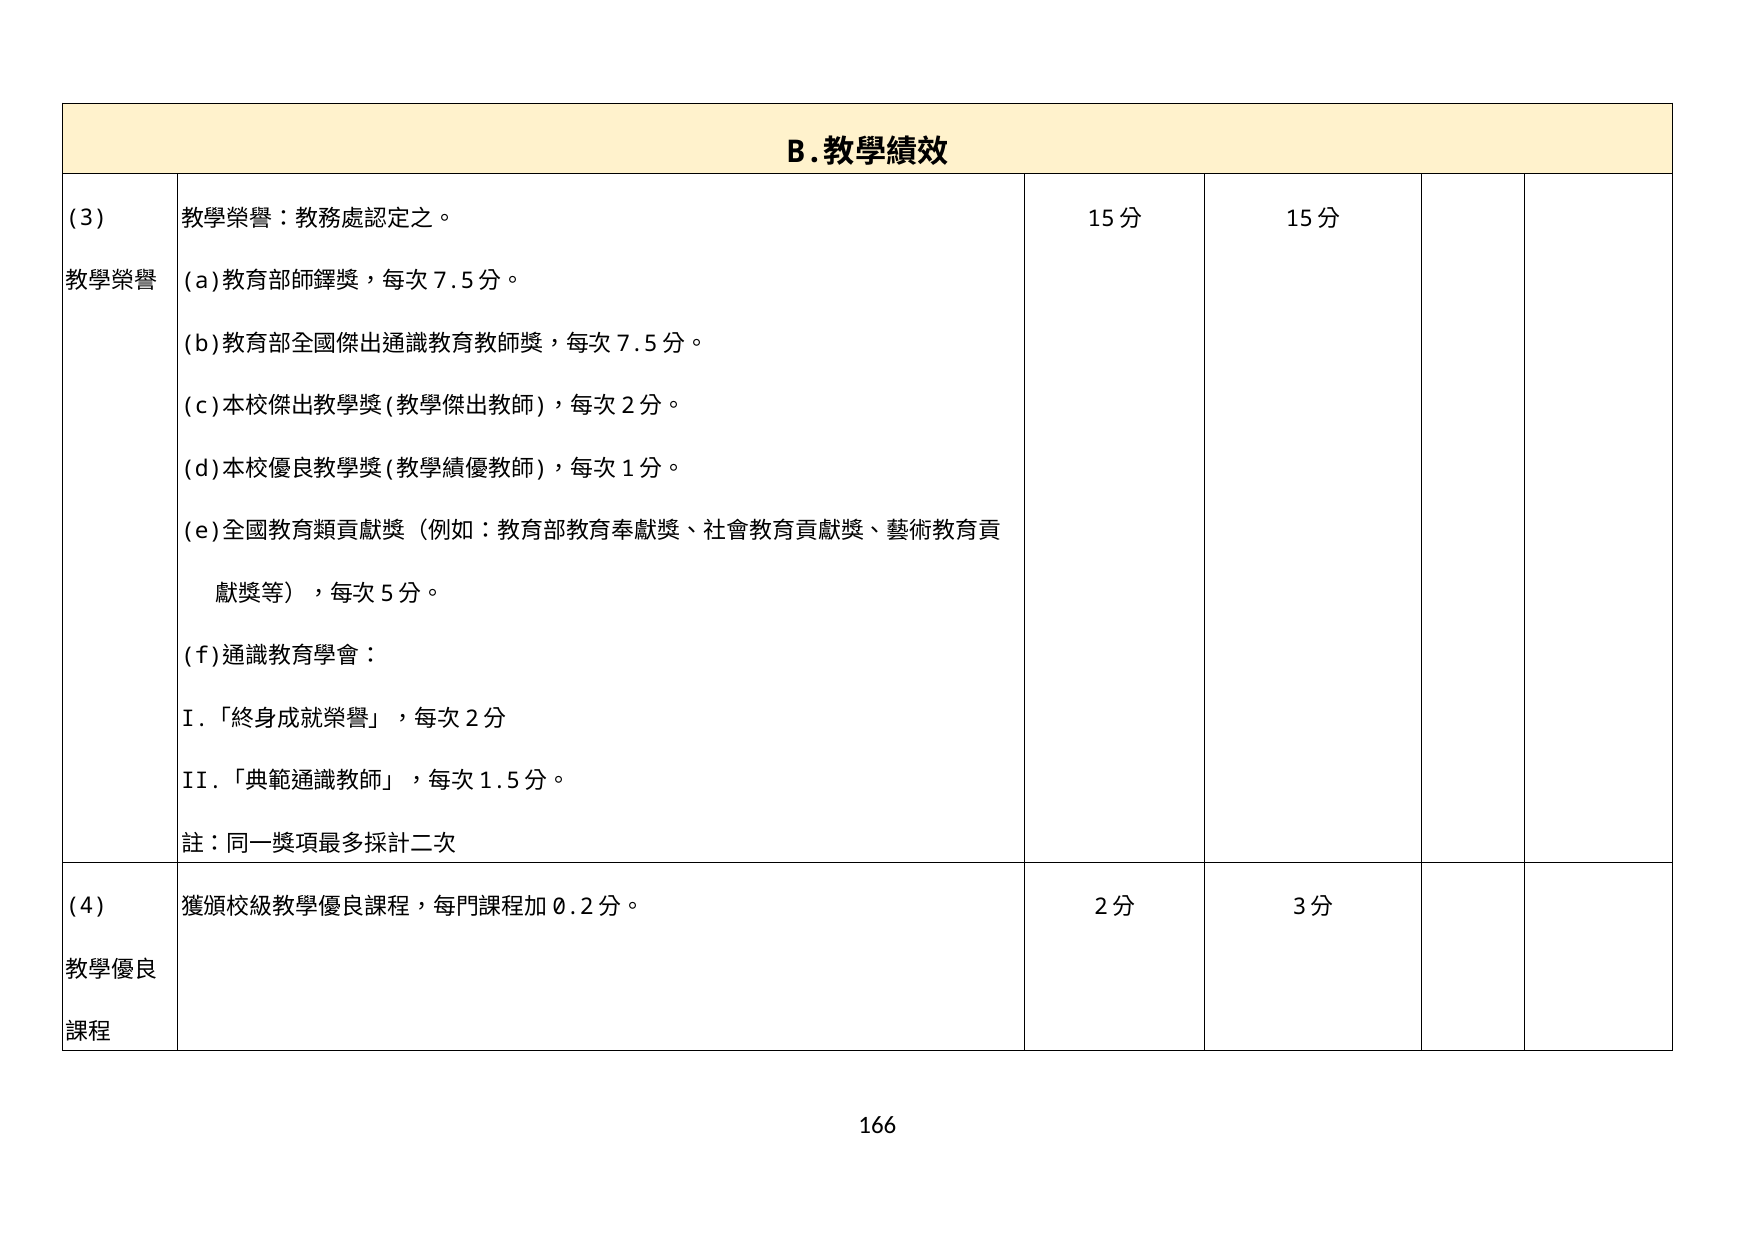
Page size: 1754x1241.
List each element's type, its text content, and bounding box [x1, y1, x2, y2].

table_cell 3分 [1205, 863, 1421, 1050]
table_cell 2分 [1025, 863, 1204, 1050]
table_header B.教學績效 [63, 104, 1672, 173]
table_cell [1422, 174, 1524, 862]
table_cell 教學榮譽：教務處認定之。 (a)教育部師鐸獎，每次7.5分。 (b)教育部全國傑出通識教育教師獎，每次7.5分。 (c)本校傑出教學獎(教學傑出教師)，每次2分。 (d)本校優良教學獎(教學績優教師)，每次1分。 (e)全國教育類貢獻獎（例如：教育部教育奉獻獎、社會教育貢獻獎、藝術教育貢獻獎等），每次5分。 (f)通識教育學會： I.「終身成就榮譽」，每次2分 II.「典範通識教師」，每次1.5分。 註：同一獎項最多採計二次 [178, 174, 1024, 862]
table_cell 獲頒校級教學優良課程，每門課程加0.2分。 [178, 863, 1024, 1050]
table_cell [1525, 863, 1672, 1050]
table_cell 15分 [1025, 174, 1204, 862]
table_cell [1422, 863, 1524, 1050]
table_cell [1525, 174, 1672, 862]
table_cell (3) 教學榮譽 [63, 174, 177, 862]
table_cell 15分 [1205, 174, 1421, 862]
table_cell (4) 教學優良課程 [63, 863, 177, 1050]
